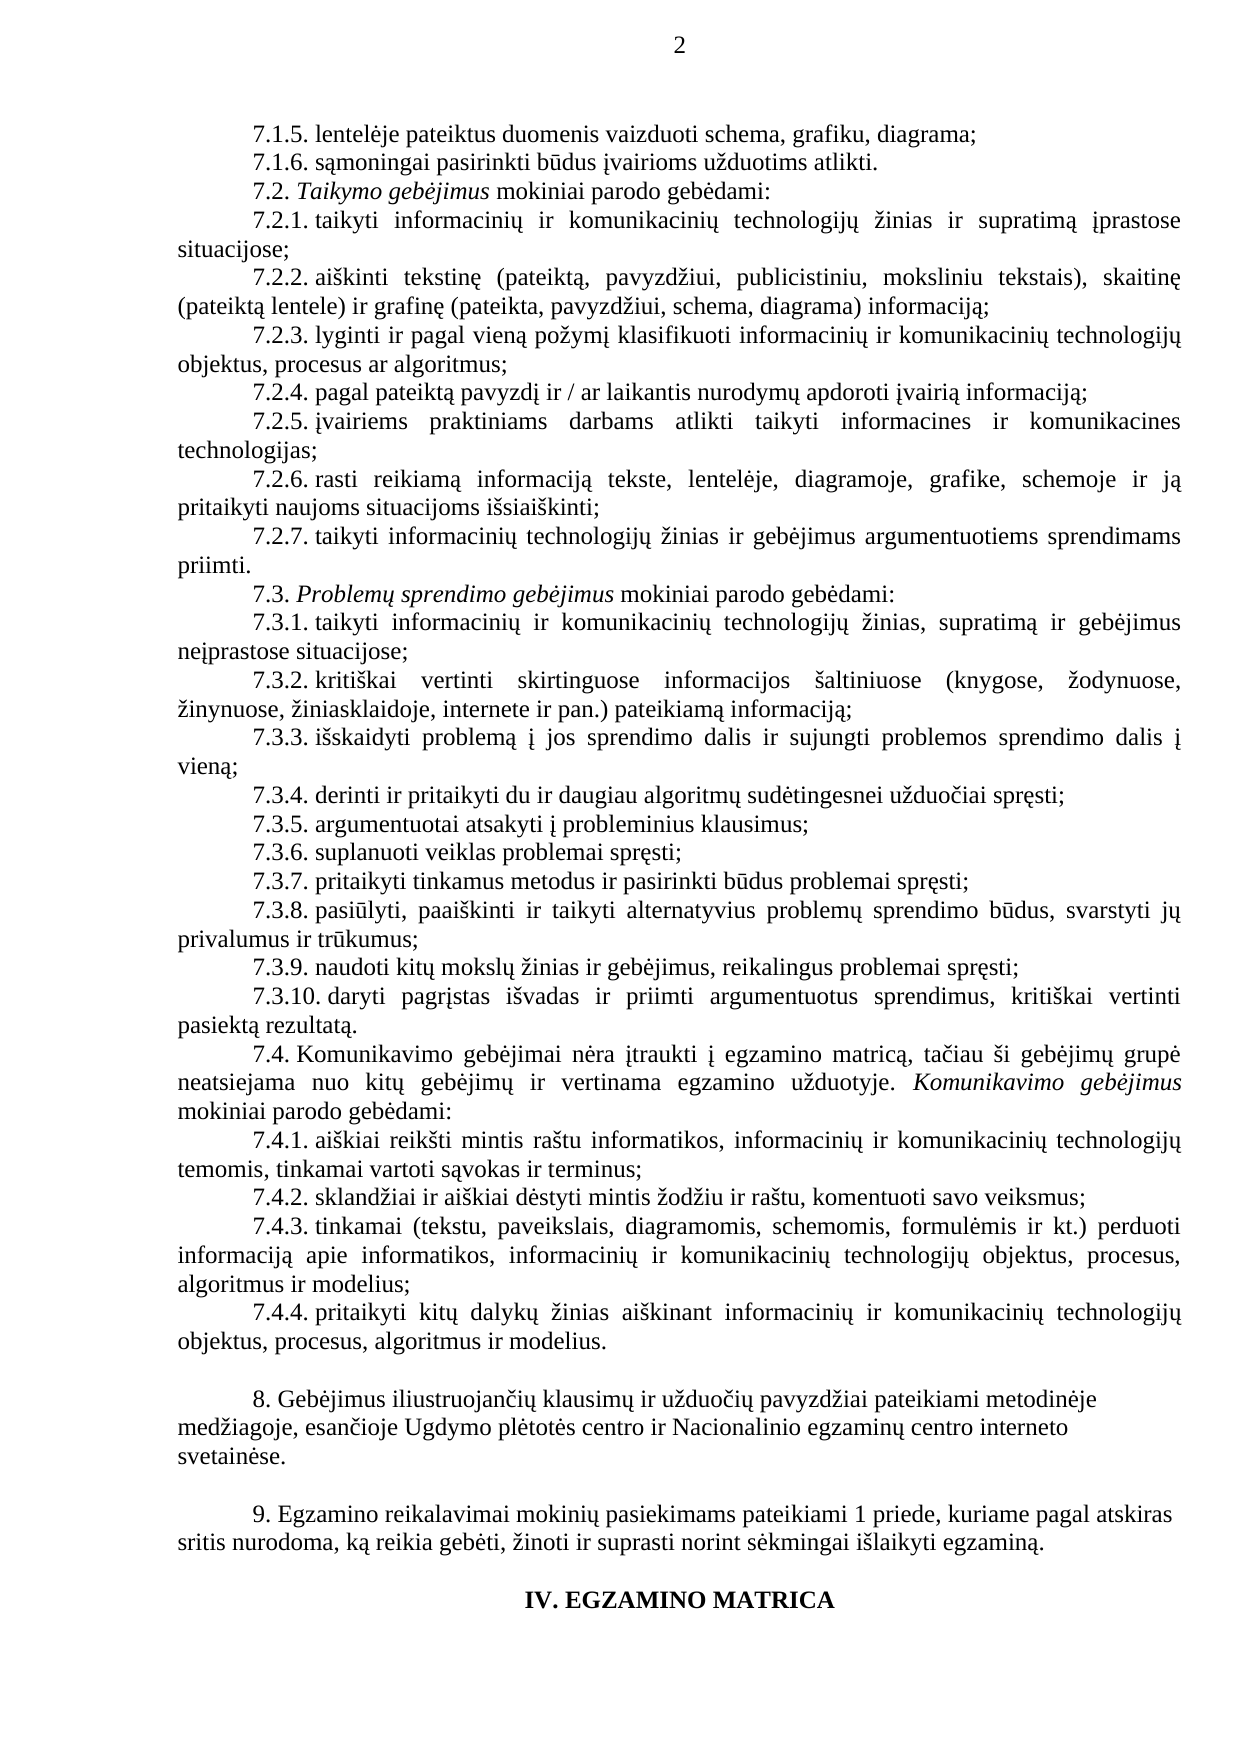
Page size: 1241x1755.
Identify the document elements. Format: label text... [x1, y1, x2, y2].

text 7.1.5. lentelėje pateiktus duomenis vaizduoti schema, grafiku, diagrama; [177, 119, 1182, 147]
text 8. Gebėjimus iliustruojančių klausimų ir užduočių pavyzdžiai pateikiami metodinėje medžiagoje, esančioje Ugdymo plėtotės centro ir Nacionalinio egzaminų centro interneto svetainėse. [177, 1384, 1182, 1470]
text 7.3.2. kritiškai vertinti skirtinguose informacijos šaltiniuose (knygose, žodynuose, žinynuose, žiniasklaidoje, internete ir pan.) pateikiamą informaciją; [177, 665, 1182, 722]
text 7.3.5. argumentuotai atsakyti į probleminius klausimus; [177, 809, 1182, 837]
text 7.3.6. suplanuoti veiklas problemai spręsti; [177, 837, 1182, 866]
text 7.2.4. pagal pateiktą pavyzdį ir / ar laikantis nurodymų apdoroti įvairią informaciją; [177, 377, 1182, 406]
text 7.3.9. naudoti kitų mokslų žinias ir gebėjimus, reikalingus problemai spręsti; [177, 952, 1182, 981]
text 7.3.7. pritaikyti tinkamus metodus ir pasirinkti būdus problemai spręsti; [177, 866, 1182, 895]
text 7.2.1. taikyti informacinių ir komunikacinių technologijų žinias ir supratimą įprastose situacijose; [177, 205, 1182, 262]
text 7.2.7. taikyti informacinių technologijų žinias ir gebėjimus argumentuotiems sprendimams priimti. [177, 521, 1182, 579]
text 7.4.2. sklandžiai ir aiškiai dėstyti mintis žodžiu ir raštu, komentuoti savo veiksmus; [177, 1182, 1182, 1211]
text 9. Egzamino reikalavimai mokinių pasiekimams pateikiami 1 priede, kuriame pagal atskiras sritis nurodoma, ką reikia gebėti, žinoti ir suprasti norint sėkmingai išlaikyti egzaminą. [177, 1499, 1182, 1556]
text 7.4.1. aiškiai reikšti mintis raštu informatikos, informacinių ir komunikacinių technologijų temomis, tinkamai vartoti sąvokas ir terminus; [177, 1125, 1182, 1182]
text 7.3.4. derinti ir pritaikyti du ir daugiau algoritmų sudėtingesnei užduočiai spręsti; [177, 780, 1182, 809]
text 7.2. Taikymo gebėjimus mokiniai parodo gebėdami: [177, 176, 1182, 205]
text 7.4. Komunikavimo gebėjimai nėra įtraukti į egzamino matricą, tačiau ši gebėjimų grupė neatsiejama nuo kitų gebėjimų ir vertinama egzamino užduotyje. Komunikavimo gebėjimus mokiniai parodo gebėdami: [177, 1039, 1182, 1125]
text 7.3.10. daryti pagrįstas išvadas ir priimti argumentuotus sprendimus, kritiškai vertinti pasiektą rezultatą. [177, 981, 1182, 1039]
text 7.2.5. įvairiems praktiniams darbams atlikti taikyti informacines ir komunikacines technologijas; [177, 406, 1182, 464]
text 7.2.6. rasti reikiamą informaciją tekste, lentelėje, diagramoje, grafike, schemoje ir ją pritaikyti naujoms situacijoms išsiaiškinti; [177, 464, 1182, 521]
text 7.4.3. tinkamai (tekstu, paveikslais, diagramomis, schemomis, formulėmis ir kt.) perduoti informaciją apie informatikos, informacinių ir komunikacinių technologijų objektus, procesus, algoritmus ir modelius; [177, 1211, 1182, 1297]
text 7.1.6. sąmoningai pasirinkti būdus įvairioms užduotims atlikti. [177, 147, 1182, 176]
text 7.3.8. pasiūlyti, paaiškinti ir taikyti alternatyvius problemų sprendimo būdus, svarstyti jų privalumus ir trūkumus; [177, 895, 1182, 952]
text 7.3. Problemų sprendimo gebėjimus mokiniai parodo gebėdami: [177, 579, 1182, 607]
text 7.3.3. išskaidyti problemą į jos sprendimo dalis ir sujungti problemos sprendimo dalis į vieną; [177, 722, 1182, 780]
text 7.4.4. pritaikyti kitų dalykų žinias aiškinant informacinių ir komunikacinių technologijų objektus, procesus, algoritmus ir modelius. [177, 1297, 1182, 1355]
text 7.3.1. taikyti informacinių ir komunikacinių technologijų žinias, supratimą ir gebėjimus neįprastose situacijose; [177, 607, 1182, 665]
text 7.2.3. lyginti ir pagal vieną požymį klasifikuoti informacinių ir komunikacinių technologijų objektus, procesus ar algoritmus; [177, 320, 1182, 377]
text IV. EGZAMINO MATRICA [177, 1585, 1182, 1614]
text 7.2.2. aiškinti tekstinę (pateiktą, pavyzdžiui, publicistiniu, moksliniu tekstais), skaitinę (pateiktą lentele) ir grafinę (pateikta, pavyzdžiui, schema, diagrama) informaciją; [177, 262, 1182, 320]
